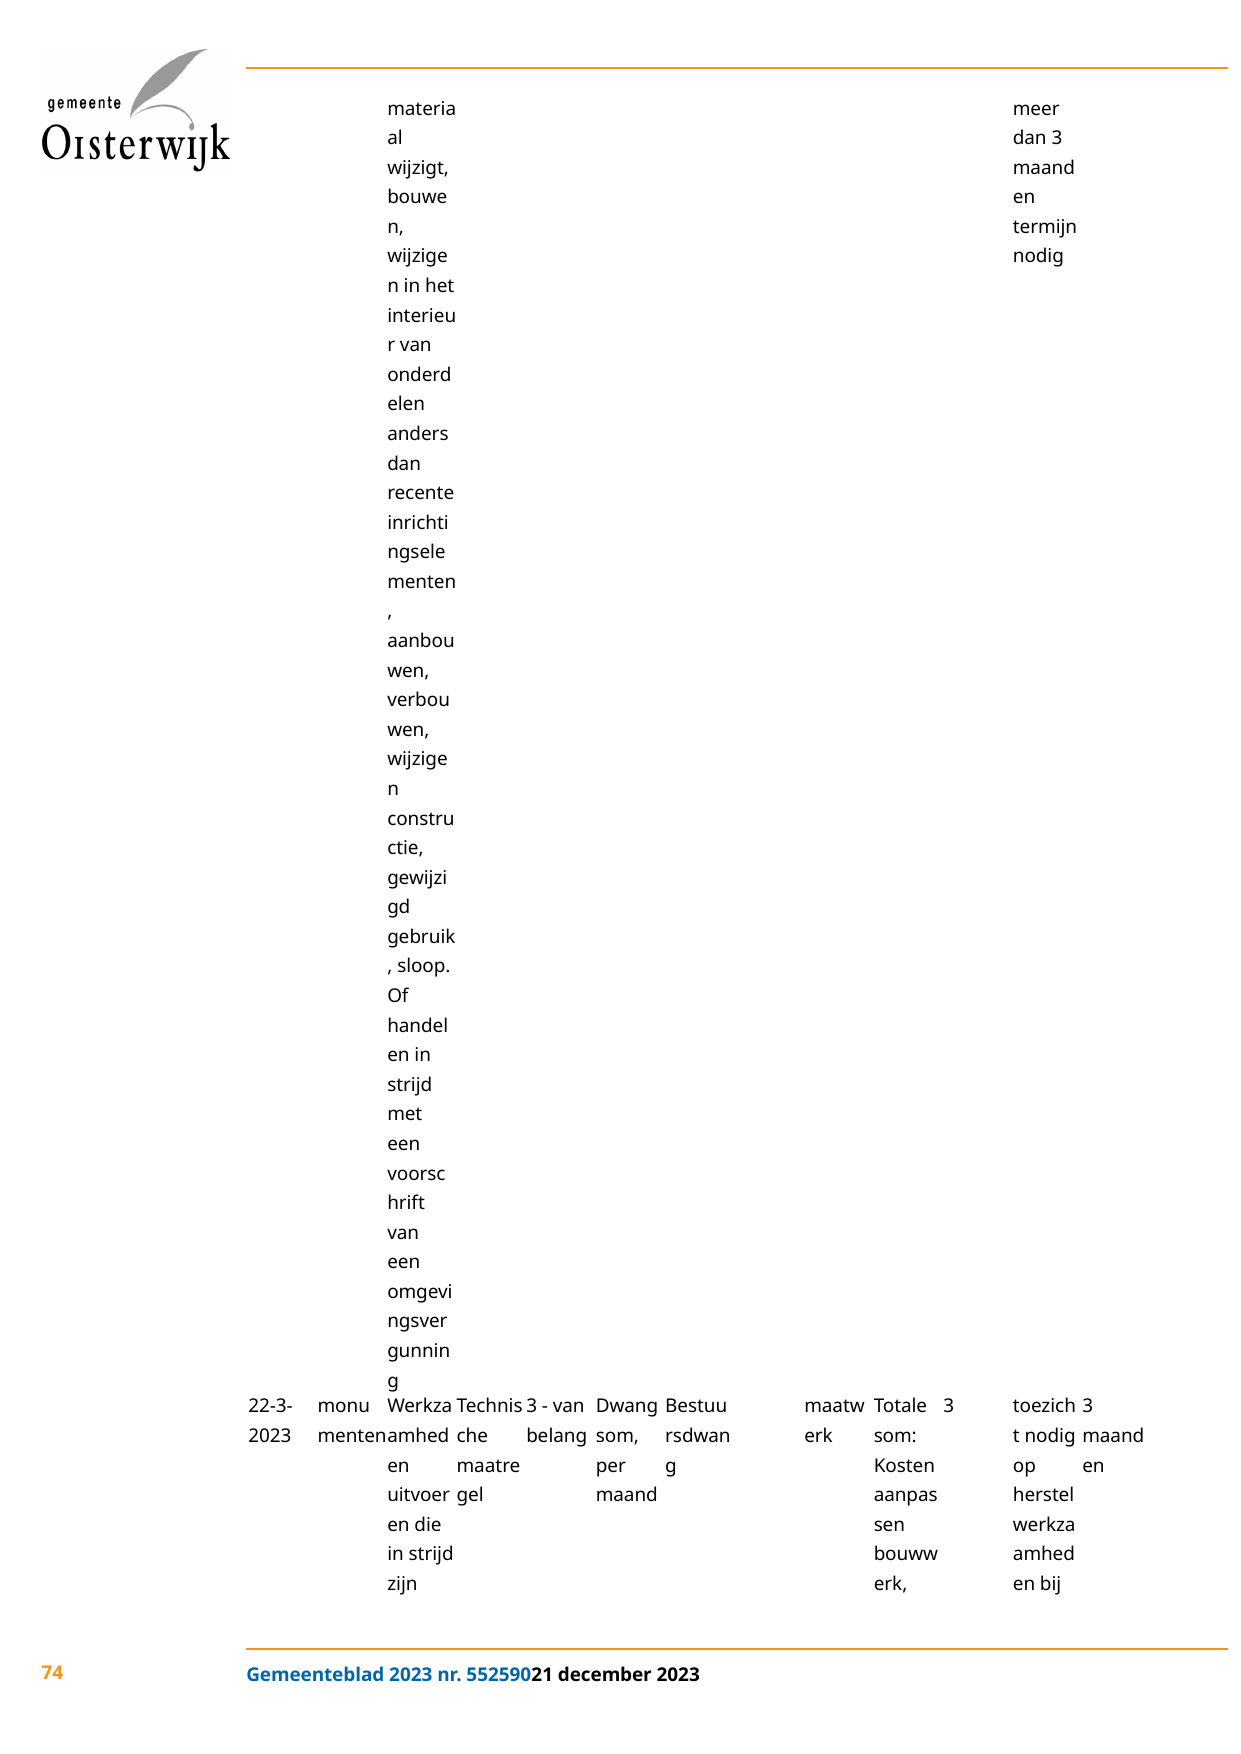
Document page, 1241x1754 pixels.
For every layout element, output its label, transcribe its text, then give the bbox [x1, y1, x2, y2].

table_cell Werkzaamheden uitvoeren die in strijd zijn [387, 1393, 456, 1596]
table_cell meer dan 3 maanden termijn nodig [1013, 95, 1082, 1393]
table_cell [318, 95, 387, 1393]
table_cell [735, 95, 804, 1393]
picture [41, 47, 231, 172]
table_cell Dwangsom, per maand [596, 1393, 665, 1596]
table_cell [456, 95, 526, 1393]
table_cell 22-3-2023 [248, 1393, 317, 1596]
table_cell Bestuursdwang [665, 1393, 734, 1596]
table_cell [943, 95, 1013, 1393]
table_cell [874, 95, 943, 1393]
table_cell [735, 1393, 804, 1596]
table_cell Totale som: Kosten aanpassen bouwwerk, [874, 1393, 943, 1596]
table_cell [804, 95, 873, 1393]
table_cell 3 - van belang [526, 1393, 596, 1596]
table_cell toezicht nodig op herstelwerkzaamheden bij [1013, 1393, 1082, 1596]
table_cell maatwerk [804, 1393, 873, 1596]
table_cell [596, 95, 665, 1393]
table_cell [248, 95, 317, 1393]
table_cell monumenten [318, 1393, 387, 1596]
table_cell [1082, 95, 1152, 1393]
table_cell 3 maanden [1082, 1393, 1152, 1596]
table_cell Technische maatregel [456, 1393, 526, 1596]
table_cell [526, 95, 596, 1393]
table_cell 3 [943, 1393, 1013, 1596]
table_cell [665, 95, 734, 1393]
table_cell materiaal wijzigt, bouwen, wijzigen in het interieur van onderdelen anders dan recente inrichtingselementen, aanbouwen, verbouwen, wijzigen constructie, gewijzigd gebruik, sloop. Of handelen in strijd met een voorschrift van een omgevingsvergunning [387, 95, 456, 1393]
